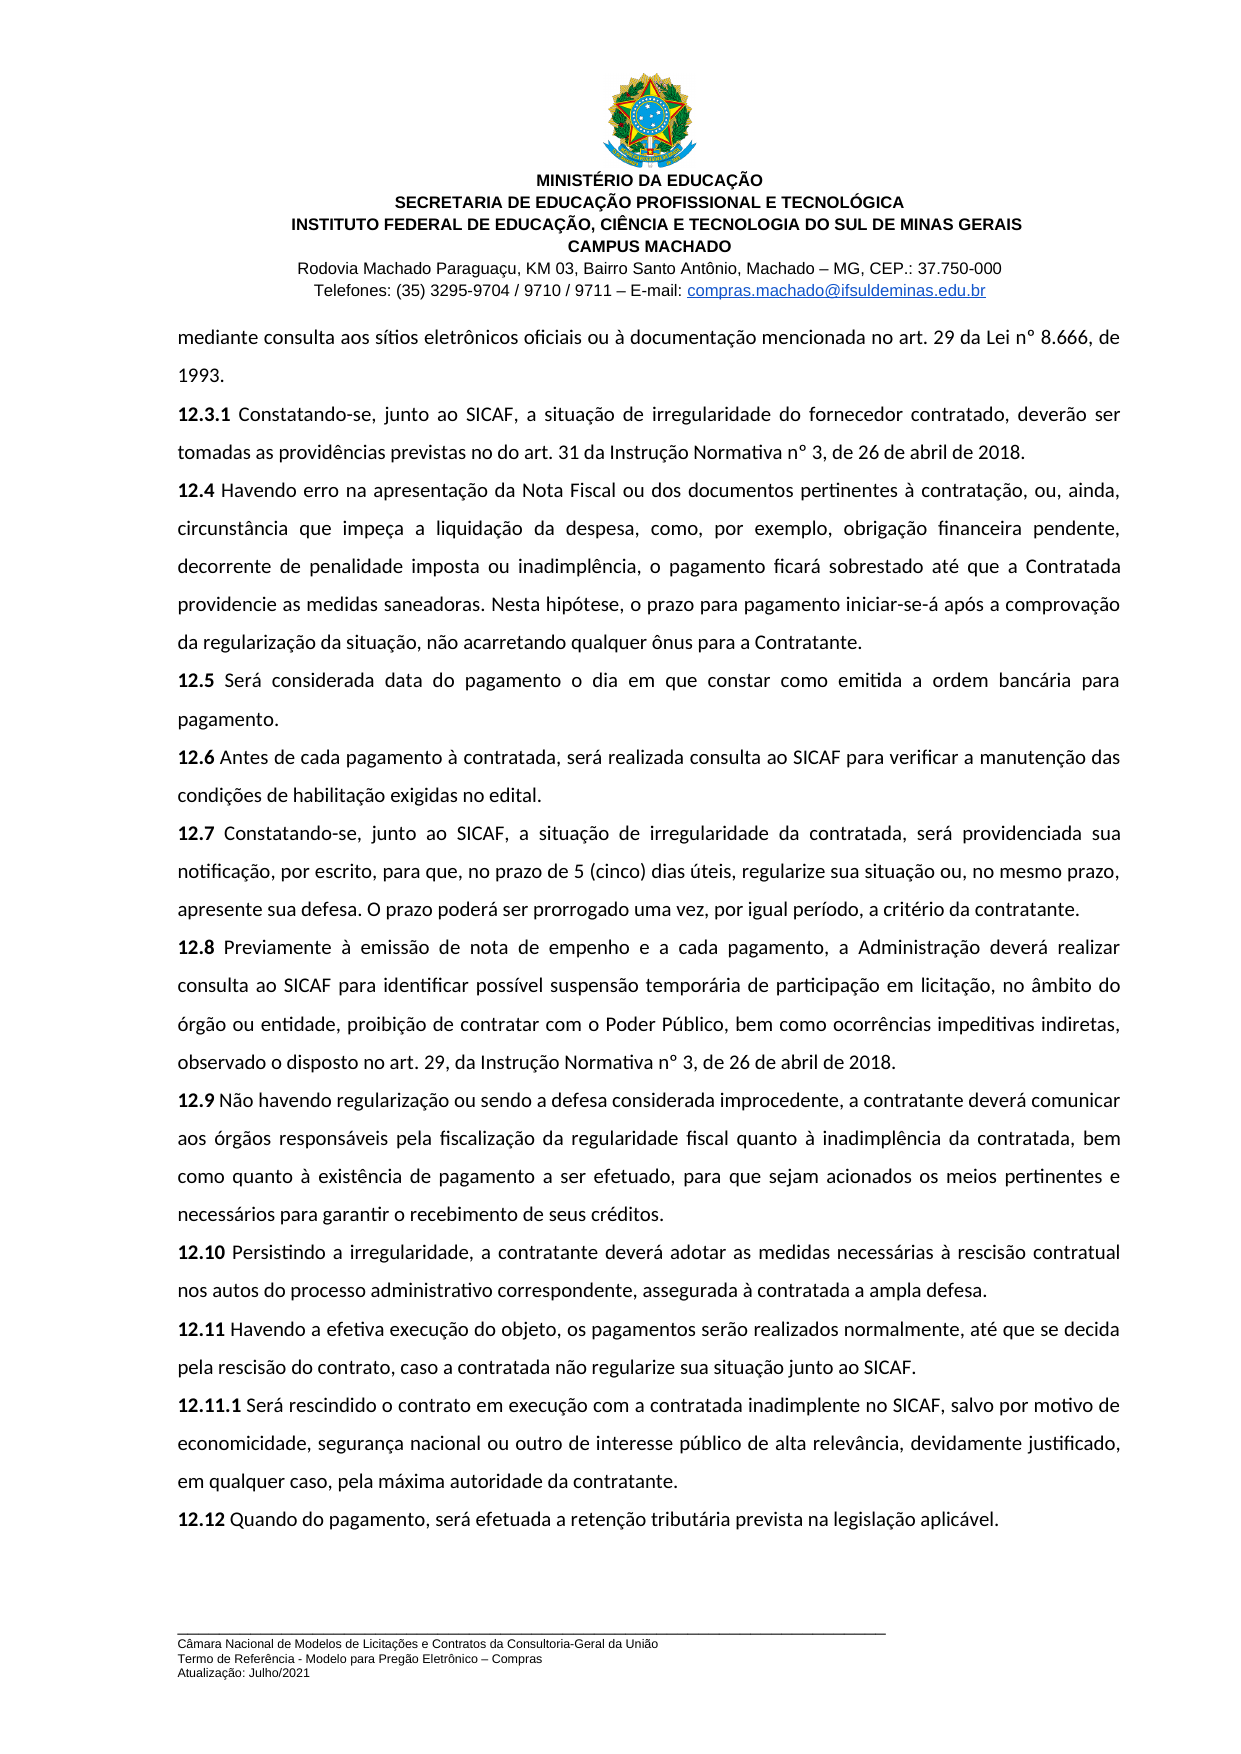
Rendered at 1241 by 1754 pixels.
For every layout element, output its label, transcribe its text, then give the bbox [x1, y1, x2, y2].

text 12.11 Havendo a efetiva execução do objeto, os pagamentos serão realizados normalmente, até que se decida pela rescisão do contrato, caso a contratada não regularize sua situação junto ao SICAF. [177, 1316, 1122, 1379]
text 12.6 Antes de cada pagamento à contratada, será realizada consulta ao SICAF para verificar a manutenção das condições de habilitação exigidas no edital. [177, 744, 1122, 807]
text 12.8 Previamente à emissão de nota de empenho e a cada pagamento, a Administração deverá realizar consulta ao SICAF para identificar possível suspensão temporária de participação em licitação, no âmbito do órgão ou entidade, proibição de contratar com o Poder Público, bem como ocorrências impeditivas indiretas, observado o disposto no art. 29, da Instrução Normativa nº 3, de 26 de abril de 2018. [177, 934, 1122, 1074]
text 12.7 Constatando-se, junto ao SICAF, a situação de irregularidade da contratada, será providenciada sua notificação, por escrito, para que, no prazo de 5 (cinco) dias úteis, regularize sua situação ou, no mesmo prazo, apresente sua defesa. O prazo poderá ser prorrogado uma vez, por igual período, a critério da contratante. [177, 820, 1122, 922]
text 12.4 Havendo erro na apresentação da Nota Fiscal ou dos documentos pertinentes à contratação, ou, ainda, circunstância que impeça a liquidação da despesa, como, por exemplo, obrigação financeira pendente, decorrente de penalidade imposta ou inadimplência, o pagamento ficará sobrestado até que a Contratada providencie as medidas saneadoras. Nesta hipótese, o prazo para pagamento iniciar-se-á após a comprovação da regularização da situação, não acarretando qualquer ônus para a Contratante. [177, 477, 1122, 655]
text 12.11.1 Será rescindido o contrato em execução com a contratada inadimplente no SICAF, salvo por motivo de economicidade, segurança nacional ou outro de interesse público de alta relevância, devidamente justificado, em qualquer caso, pela máxima autoridade da contratante. [177, 1392, 1122, 1494]
text 12.10 Persistindo a irregularidade, a contratante deverá adotar as medidas necessárias à rescisão contratual nos autos do processo administrativo correspondente, assegurada à contratada a ampla defesa. [177, 1239, 1122, 1303]
text mediante consulta aos sítios eletrônicos oficiais ou à documentação mencionada no art. 29 da Lei nº 8.666, de 1993. [177, 324, 1122, 388]
picture [643, 163, 658, 168]
picture [603, 73, 697, 168]
text 12.9 Não havendo regularização ou sendo a defesa considerada improcedente, a contratante deverá comunicar aos órgãos responsáveis pela fiscalização da regularidade fiscal quanto à inadimplência da contratada, bem como quanto à existência de pagamento a ser efetuado, para que sejam acionados os meios pertinentes e necessários para garantir o recebimento de seus créditos. [177, 1087, 1122, 1227]
text 12.5 Será considerada data do pagamento o dia em que constar como emitida a ordem bancária para pagamento. [177, 668, 1122, 731]
text 12.12 Quando do pagamento, será efetuada a retenção tributária prevista na legislação aplicável. [177, 1506, 1122, 1532]
text 12.3.1 Constatando-se, junto ao SICAF, a situação de irregularidade do fornecedor contratado, deverão ser tomadas as providências previstas no do art. 31 da Instrução Normativa nº 3, de 26 de abril de 2018. [177, 401, 1122, 464]
picture [669, 149, 680, 155]
